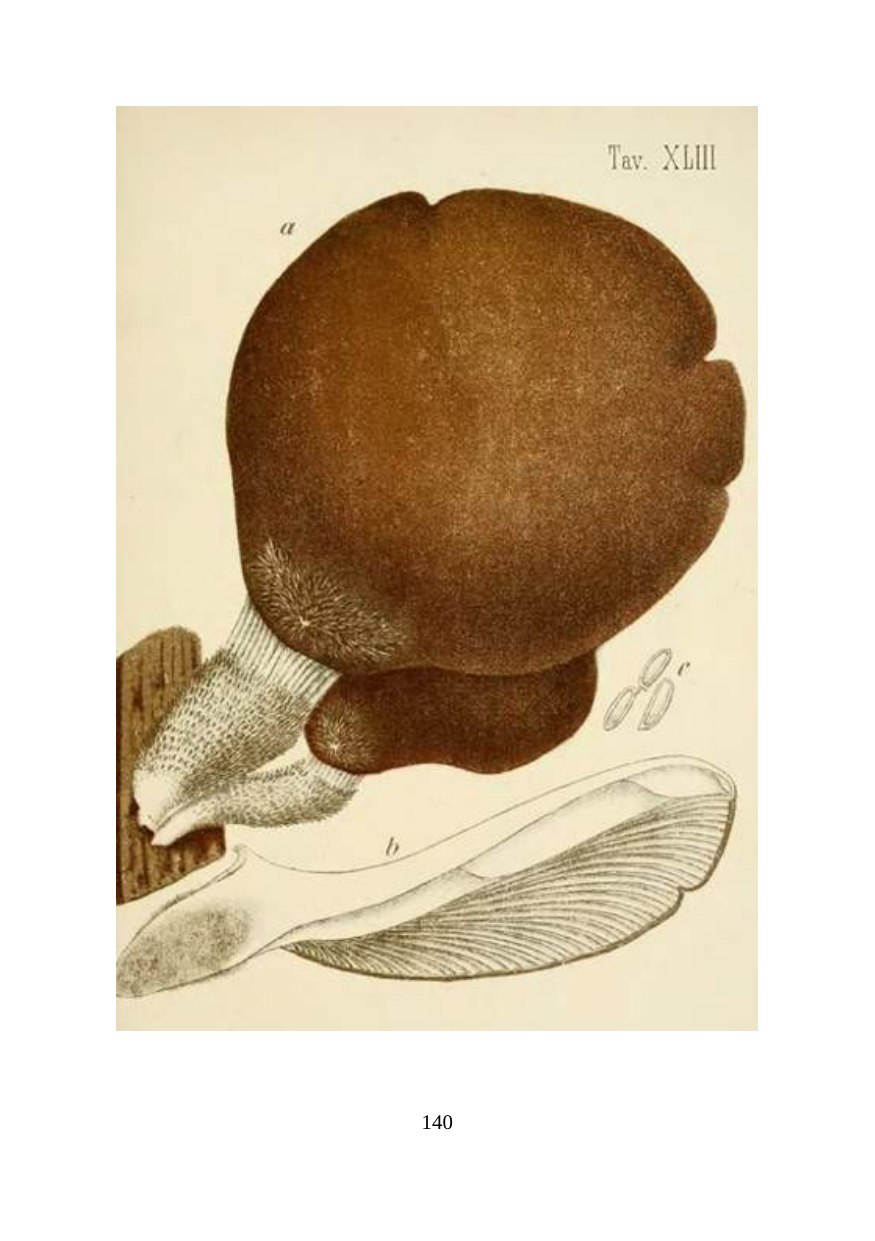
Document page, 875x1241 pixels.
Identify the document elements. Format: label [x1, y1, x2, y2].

picture [116, 106, 758, 1031]
